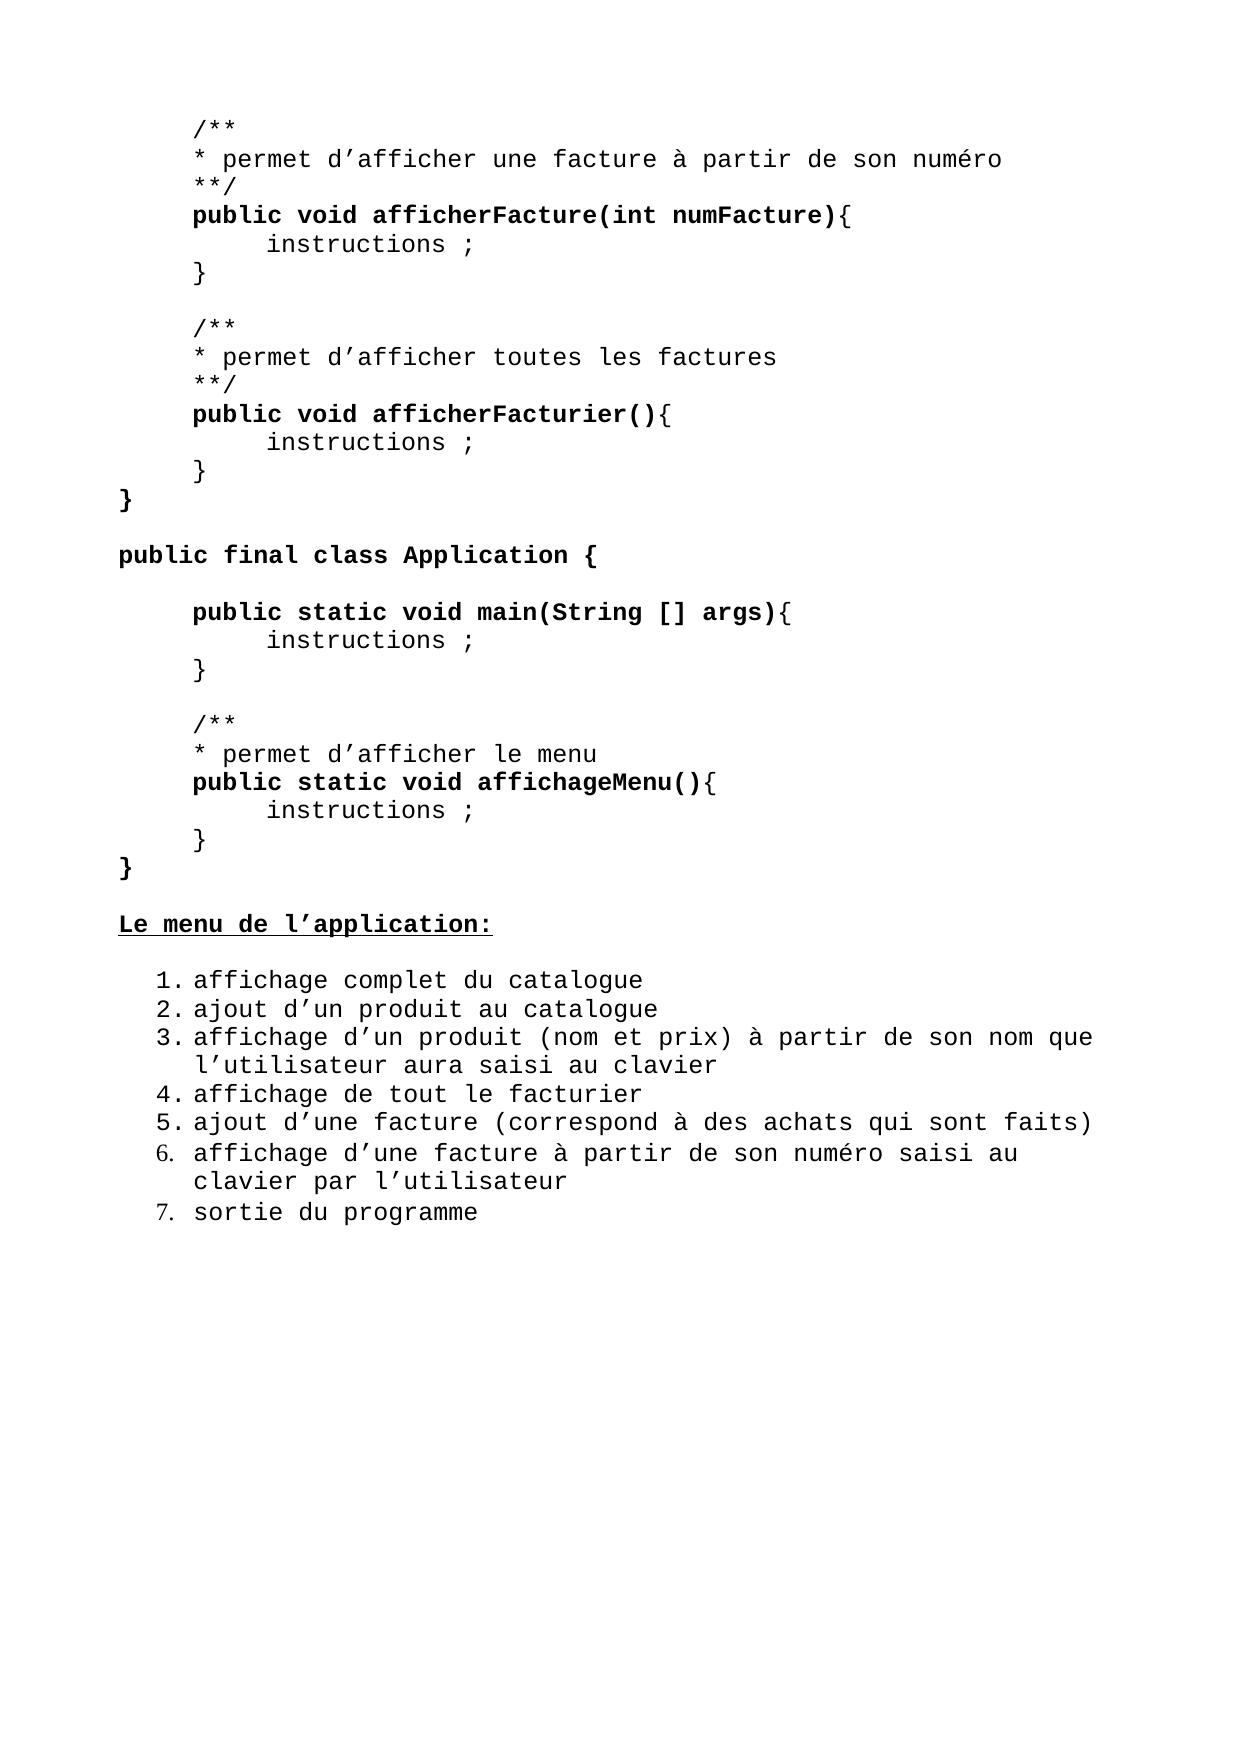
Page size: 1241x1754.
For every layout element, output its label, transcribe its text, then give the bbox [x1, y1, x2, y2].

text } [118, 656, 1122, 685]
list ajout d’une facture (correspond à des achats qui sont faits) [156, 1110, 1122, 1138]
text **/ [118, 373, 1122, 401]
text instructions ; [118, 231, 1122, 260]
text } [118, 486, 1122, 515]
text * permet d’afficher le menu [118, 741, 1122, 770]
text instructions ; [118, 628, 1122, 656]
text public static void main(String [] args){ [118, 600, 1122, 628]
text Le menu de l’application: [118, 911, 1122, 940]
text } [118, 458, 1122, 486]
text instructions ; [118, 798, 1122, 826]
text instructions ; [118, 430, 1122, 458]
text public static void affichageMenu(){ [118, 770, 1122, 798]
text * permet d’afficher toutes les factures [118, 345, 1122, 373]
text public void afficherFacture(int numFacture){ [118, 203, 1122, 231]
text * permet d’afficher une facture à partir de son numéro [118, 146, 1122, 175]
text } [118, 260, 1122, 288]
text public void afficherFacturier(){ [118, 401, 1122, 430]
text /** [118, 316, 1122, 345]
list affichage d’un produit (nom et prix) à partir de son nom que l’utilisateur aura saisi au clavier [156, 1025, 1122, 1081]
text /** [118, 713, 1122, 741]
list sortie du programme [156, 1197, 1122, 1228]
list ajout d’un produit au catalogue [156, 996, 1122, 1025]
list affichage de tout le facturier [156, 1081, 1122, 1110]
text } [118, 826, 1122, 855]
list affichage d’une facture à partir de son numéro saisi au clavier par l’utilisateur [156, 1138, 1122, 1197]
text **/ [118, 175, 1122, 203]
text } [118, 855, 1122, 883]
list affichage complet du catalogue [156, 968, 1122, 996]
text /** [118, 118, 1122, 146]
text public final class Application { [118, 543, 1122, 571]
